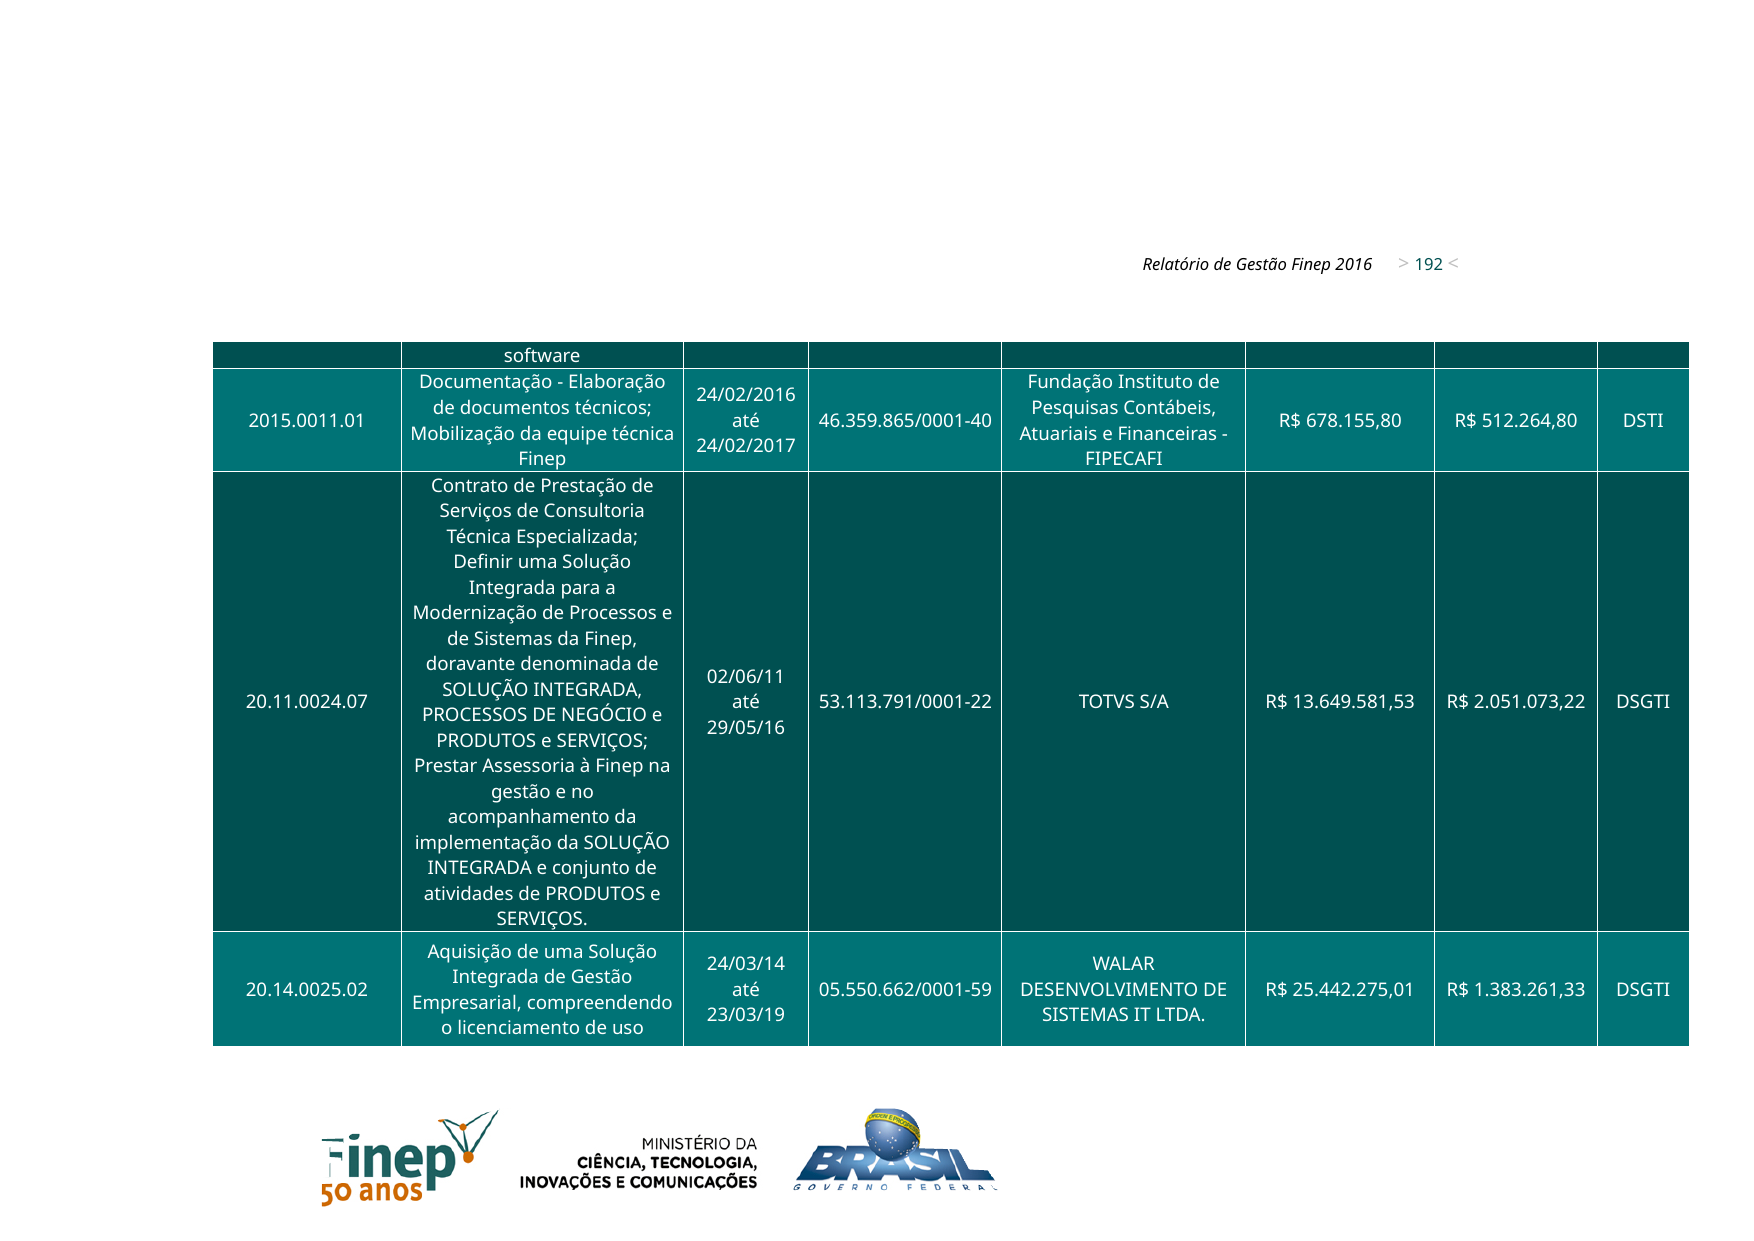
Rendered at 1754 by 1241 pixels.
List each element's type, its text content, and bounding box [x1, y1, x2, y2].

table_cell TOTVS S/A [1002, 472, 1245, 931]
table_cell R$ 13.649.581,53 [1246, 472, 1434, 931]
table_cell Contrato de Prestação de Serviços de Consultoria Técnica Especializada; Definir uma Solução Integrada para a Modernização de Processos e de Sistemas da Finep, doravante denominada de SOLUÇÃO INTEGRADA, PROCESSOS DE NEGÓCIO e PRODUTOS e SERVIÇOS; Prestar Assessoria à Finep na gestão e no acompanhamento da implementação da SOLUÇÃO INTEGRADA e conjunto de atividades de PRODUTOS e SERVIÇOS. [402, 472, 683, 931]
table_cell Documentação - Elaboração de documentos técnicos; Mobilização da equipe técnica Finep [402, 369, 683, 471]
table_cell [1002, 342, 1245, 368]
table_cell 46.359.865/0001-40 [809, 369, 1001, 471]
table_cell [1435, 342, 1597, 368]
table_cell [1246, 342, 1434, 368]
table_cell R$ 1.383.261,33 [1435, 932, 1597, 1046]
table_cell 05.550.662/0001-59 [809, 932, 1001, 1046]
table_cell [1598, 342, 1689, 368]
table_cell R$ 25.442.275,01 [1246, 932, 1434, 1046]
table_cell 24/02/2016 até 24/02/2017 [684, 369, 808, 471]
table_cell R$ 512.264,80 [1435, 369, 1597, 471]
table_cell 02/06/11 até 29/05/16 [684, 472, 808, 931]
table_cell 2015.0011.01 [213, 369, 401, 471]
table_cell [213, 342, 401, 368]
table_cell 24/03/14 até 23/03/19 [684, 932, 808, 1046]
table_cell WALAR DESENVOLVIMENTO DE SISTEMAS IT LTDA. [1002, 932, 1245, 1046]
table_cell 53.113.791/0001-22 [809, 472, 1001, 931]
table_cell software [402, 342, 683, 368]
table_cell 20.11.0024.07 [213, 472, 401, 931]
table_cell Fundação Instituto de Pesquisas Contábeis, Atuariais e Financeiras - FIPECAFI [1002, 369, 1245, 471]
table_cell R$ 678.155,80 [1246, 369, 1434, 471]
table_cell [684, 342, 808, 368]
table_cell DSGTI [1598, 472, 1689, 931]
table_cell Aquisição de uma Solução Integrada de Gestão Empresarial, compreendendo o licenciamento de uso [402, 932, 683, 1046]
table_cell DSTI [1598, 369, 1689, 471]
table_cell R$ 2.051.073,22 [1435, 472, 1597, 931]
table_cell 20.14.0025.02 [213, 932, 401, 1046]
table_cell [809, 342, 1001, 368]
table_cell DSGTI [1598, 932, 1689, 1046]
